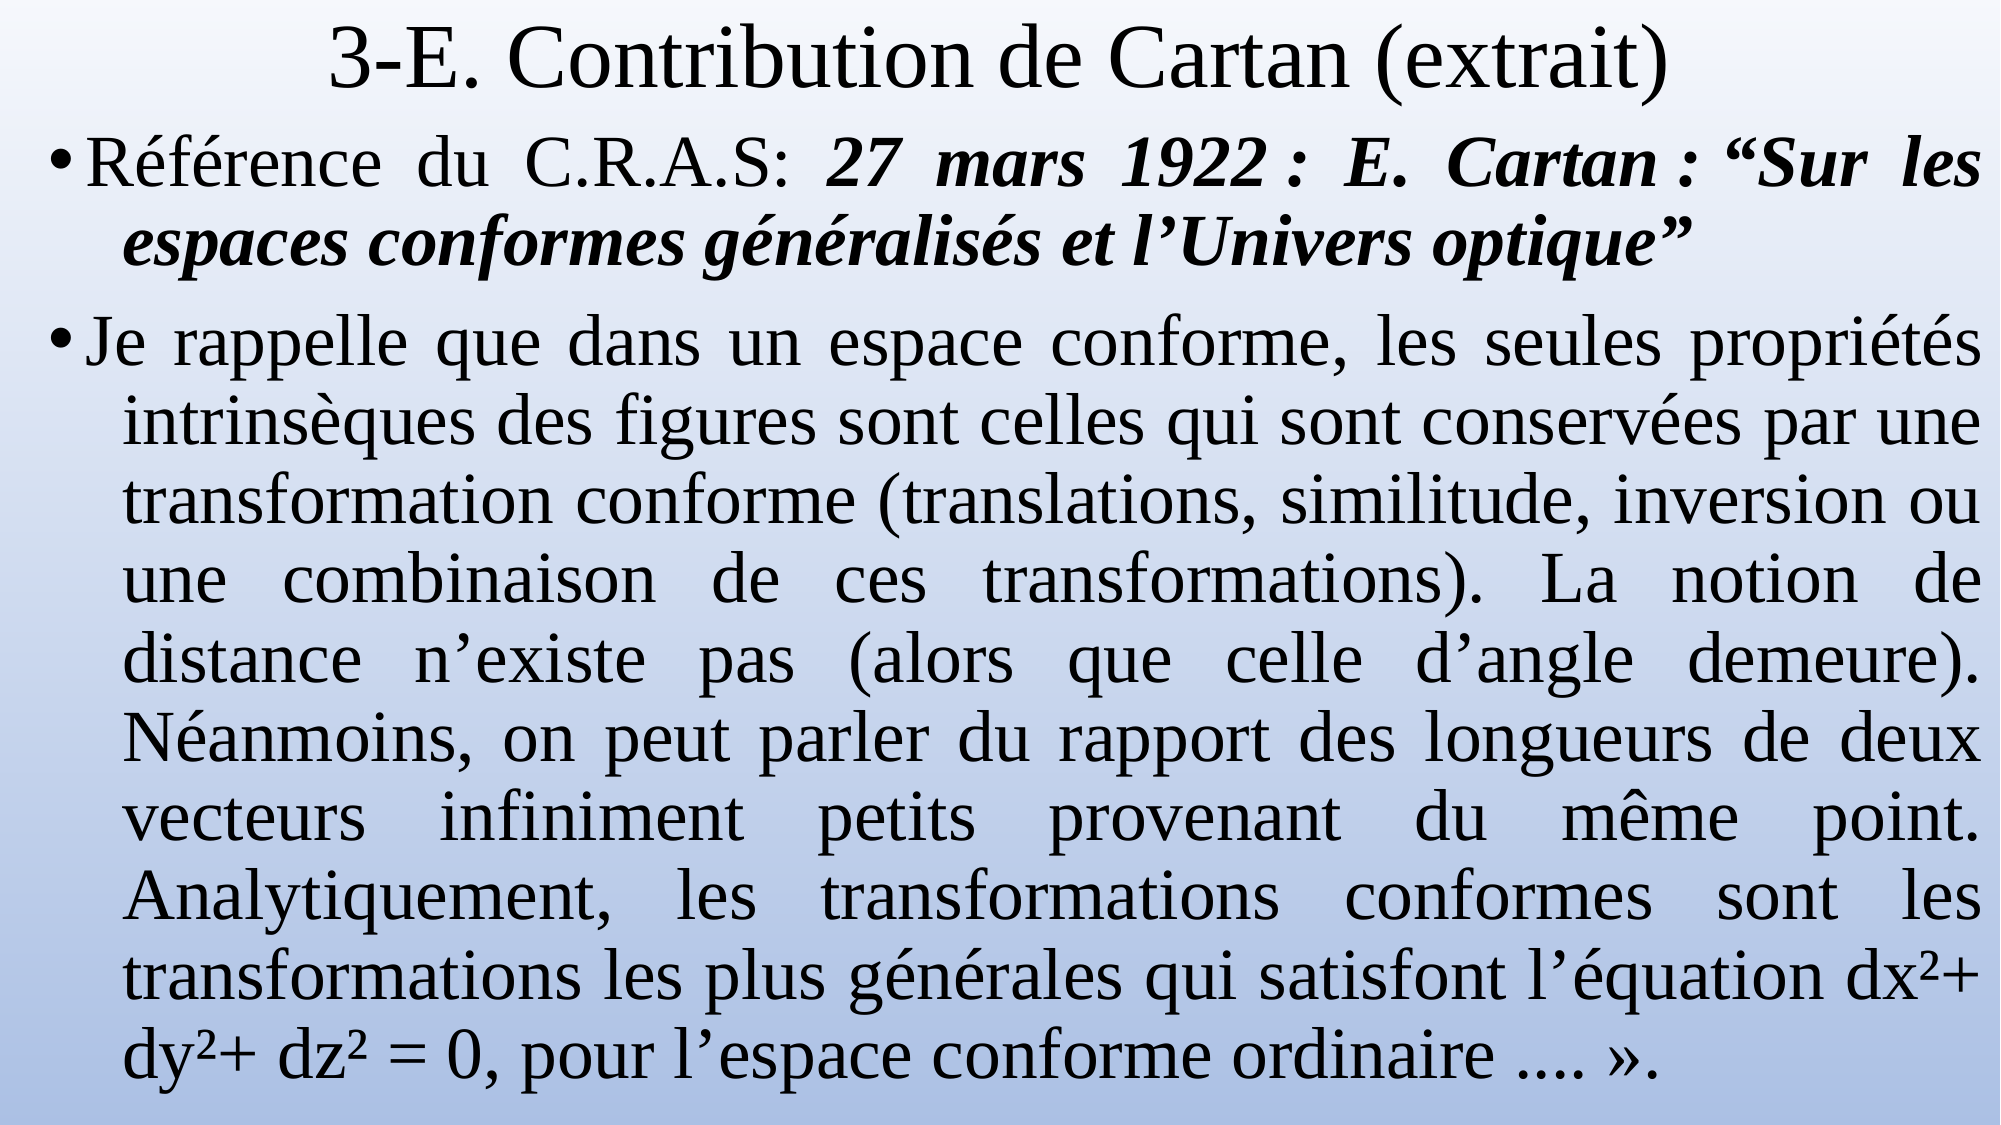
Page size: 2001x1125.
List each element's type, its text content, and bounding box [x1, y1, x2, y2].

list Référence du C.R.A.S: 27 mars 1922 : E. Cartan : “Sur les espaces conformes généralisés et l’Univers optique” Je rappelle que dans un espace conforme, les seules propriétés intrinsèques des figures sont celles qui sont conservées par une transformation conforme (translations, similitude, inversion ou une combinaison de ces transformations). La notion de distance n’existe pas (alors que celle d’angle demeure). Néanmoins, on peut parler du rapport des longueurs de deux vecteurs infiniment petits provenant du même point. Analytiquement, les transformations conformes sont les transformations les plus générales qui satisfont l’équation dx²+ dy²+ dz² = 0, pour l’espace conforme ordinaire .... ». [33, 115, 2000, 1125]
title 3-E. Contribution de Cartan (extrait) [137, 0, 1863, 115]
